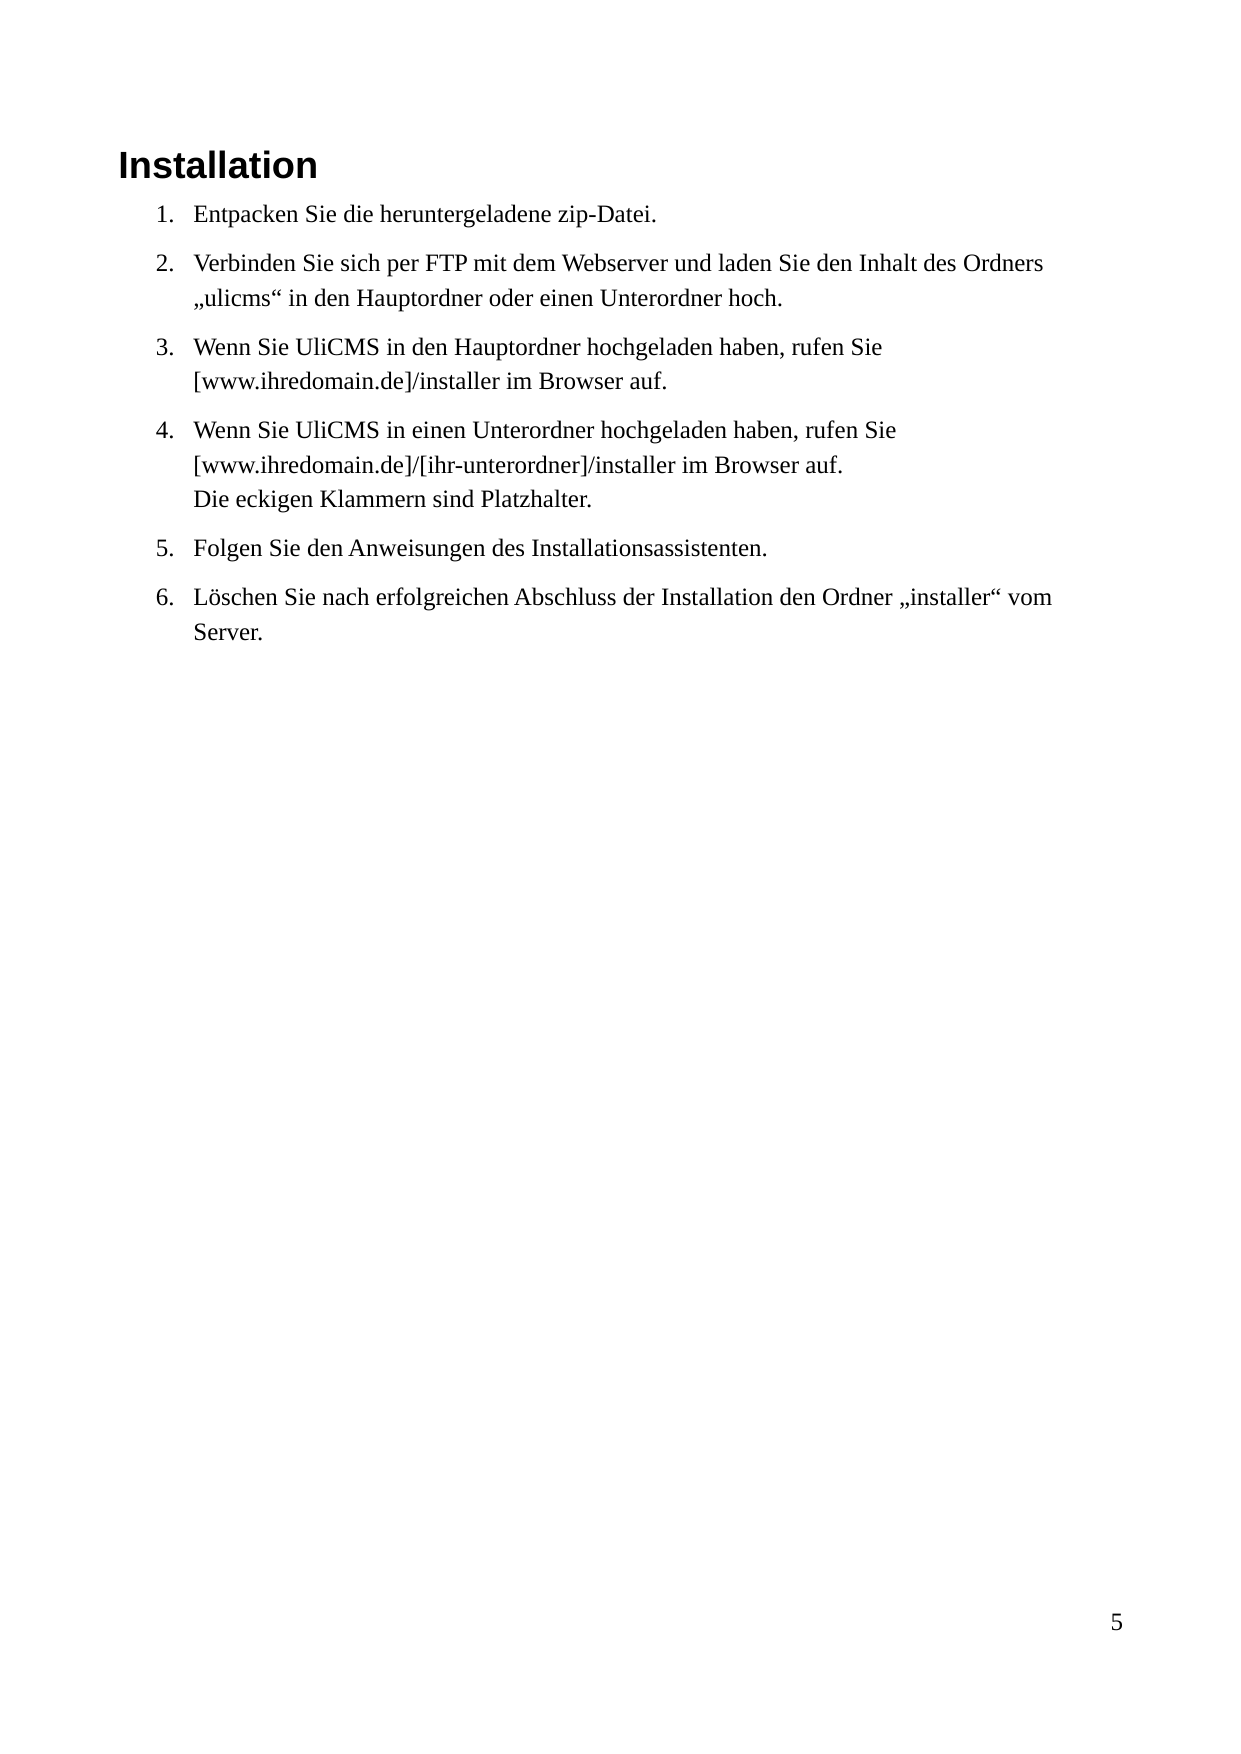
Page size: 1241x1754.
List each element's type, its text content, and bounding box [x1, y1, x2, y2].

list Entpacken Sie die heruntergeladene zip-Datei. [156, 199, 1123, 228]
list Wenn Sie UliCMS in einen Unterordner hochgeladen haben, rufen Sie [www.ihredomain.de]/[ihr-unterordner]/installer im Browser auf. Die eckigen Klammern sind Platzhalter. [156, 415, 1123, 513]
list Verbinden Sie sich per FTP mit dem Webserver und laden Sie den Inhalt des Ordners „ulicms“ in den Hauptordner oder einen Unterordner hoch. [156, 248, 1123, 312]
subtitle Installation [118, 143, 1123, 187]
list Wenn Sie UliCMS in den Hauptordner hochgeladen haben, rufen Sie [www.ihredomain.de]/installer im Browser auf. [156, 332, 1123, 395]
list Folgen Sie den Anweisungen des Installationsassistenten. [156, 533, 1123, 562]
list Löschen Sie nach erfolgreichen Abschluss der Installation den Ordner „installer“ vom Server. [156, 582, 1123, 646]
